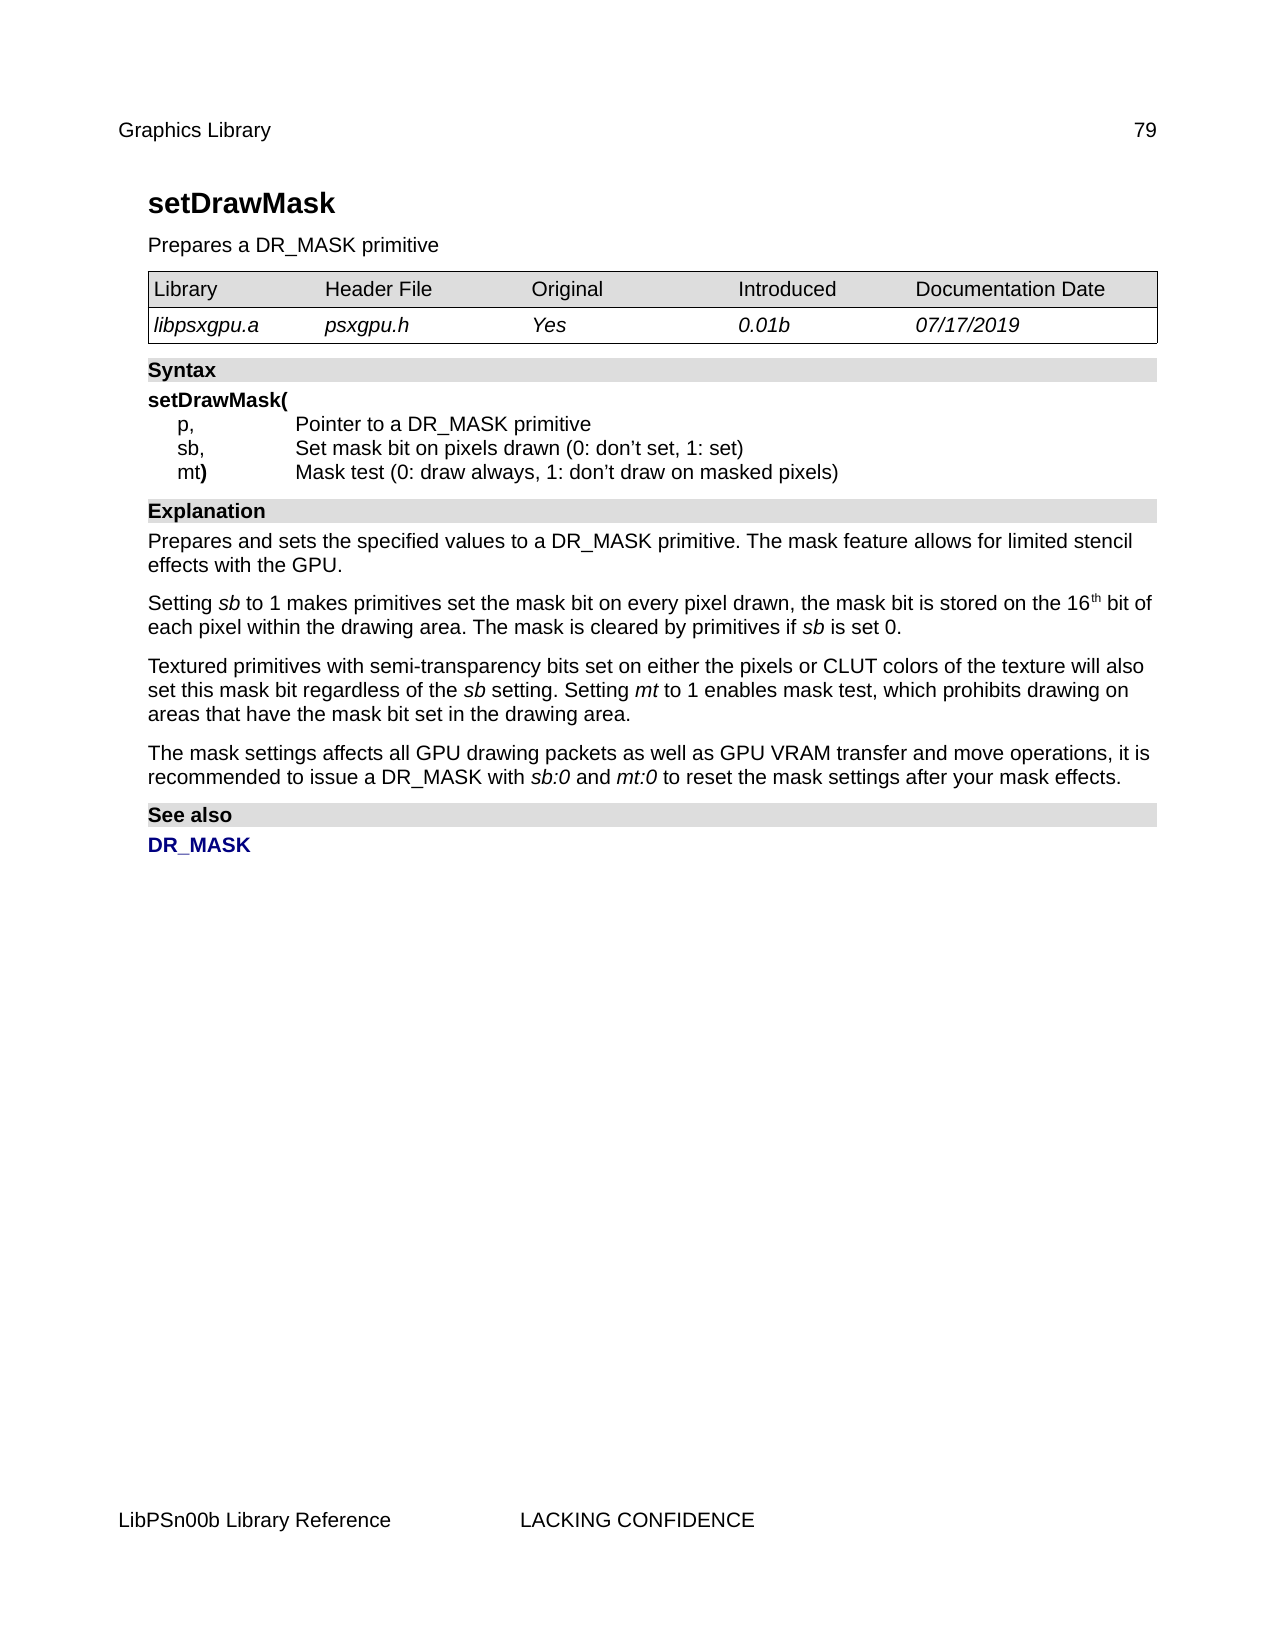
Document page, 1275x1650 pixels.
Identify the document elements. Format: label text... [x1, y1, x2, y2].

text Textured primitives with semi-transparency bits set on either the pixels or CLUT colors of the texture will also set this mask bit regardless of the sb setting. Setting mt to 1 enables mask test, which prohibits drawing on areas that have the mask bit set in the drawing area. [148, 654, 1157, 726]
subtitle See also [148, 803, 1157, 827]
text libpsxgpu.a psxgpu.h Yes 0.01b 07/17/2019 [149, 308, 1157, 343]
text p, Pointer to a DR_MASK primitive [148, 412, 1157, 436]
text Setting sb to 1 makes primitives set the mask bit on every pixel drawn, the mask bit is stored on the 16th bit of each pixel within the drawing area. The mask is cleared by primitives if sb is set 0. [148, 591, 1157, 639]
subtitle Syntax [148, 358, 1157, 382]
text Prepares a DR_MASK primitive [148, 232, 1157, 256]
subtitle Explanation [148, 499, 1157, 523]
text setDrawMask( [148, 388, 1157, 412]
text DR_MASK [148, 833, 1157, 857]
subtitle setDrawMask [148, 186, 1157, 220]
text Prepares and sets the specified values to a DR_MASK primitive. The mask feature allows for limited stencil effects with the GPU. [148, 528, 1157, 576]
text The mask settings affects all GPU drawing packets as well as GPU VRAM transfer and move operations, it is recommended to issue a DR_MASK with sb:0 and mt:0 to reset the mask settings after your mask effects. [148, 741, 1157, 788]
text mt) Mask test (0: draw always, 1: don’t draw on masked pixels) [148, 460, 1157, 484]
text sb, Set mask bit on pixels drawn (0: don’t set, 1: set) [148, 436, 1157, 460]
text Library Header File Original Introduced Documentation Date [149, 272, 1157, 307]
